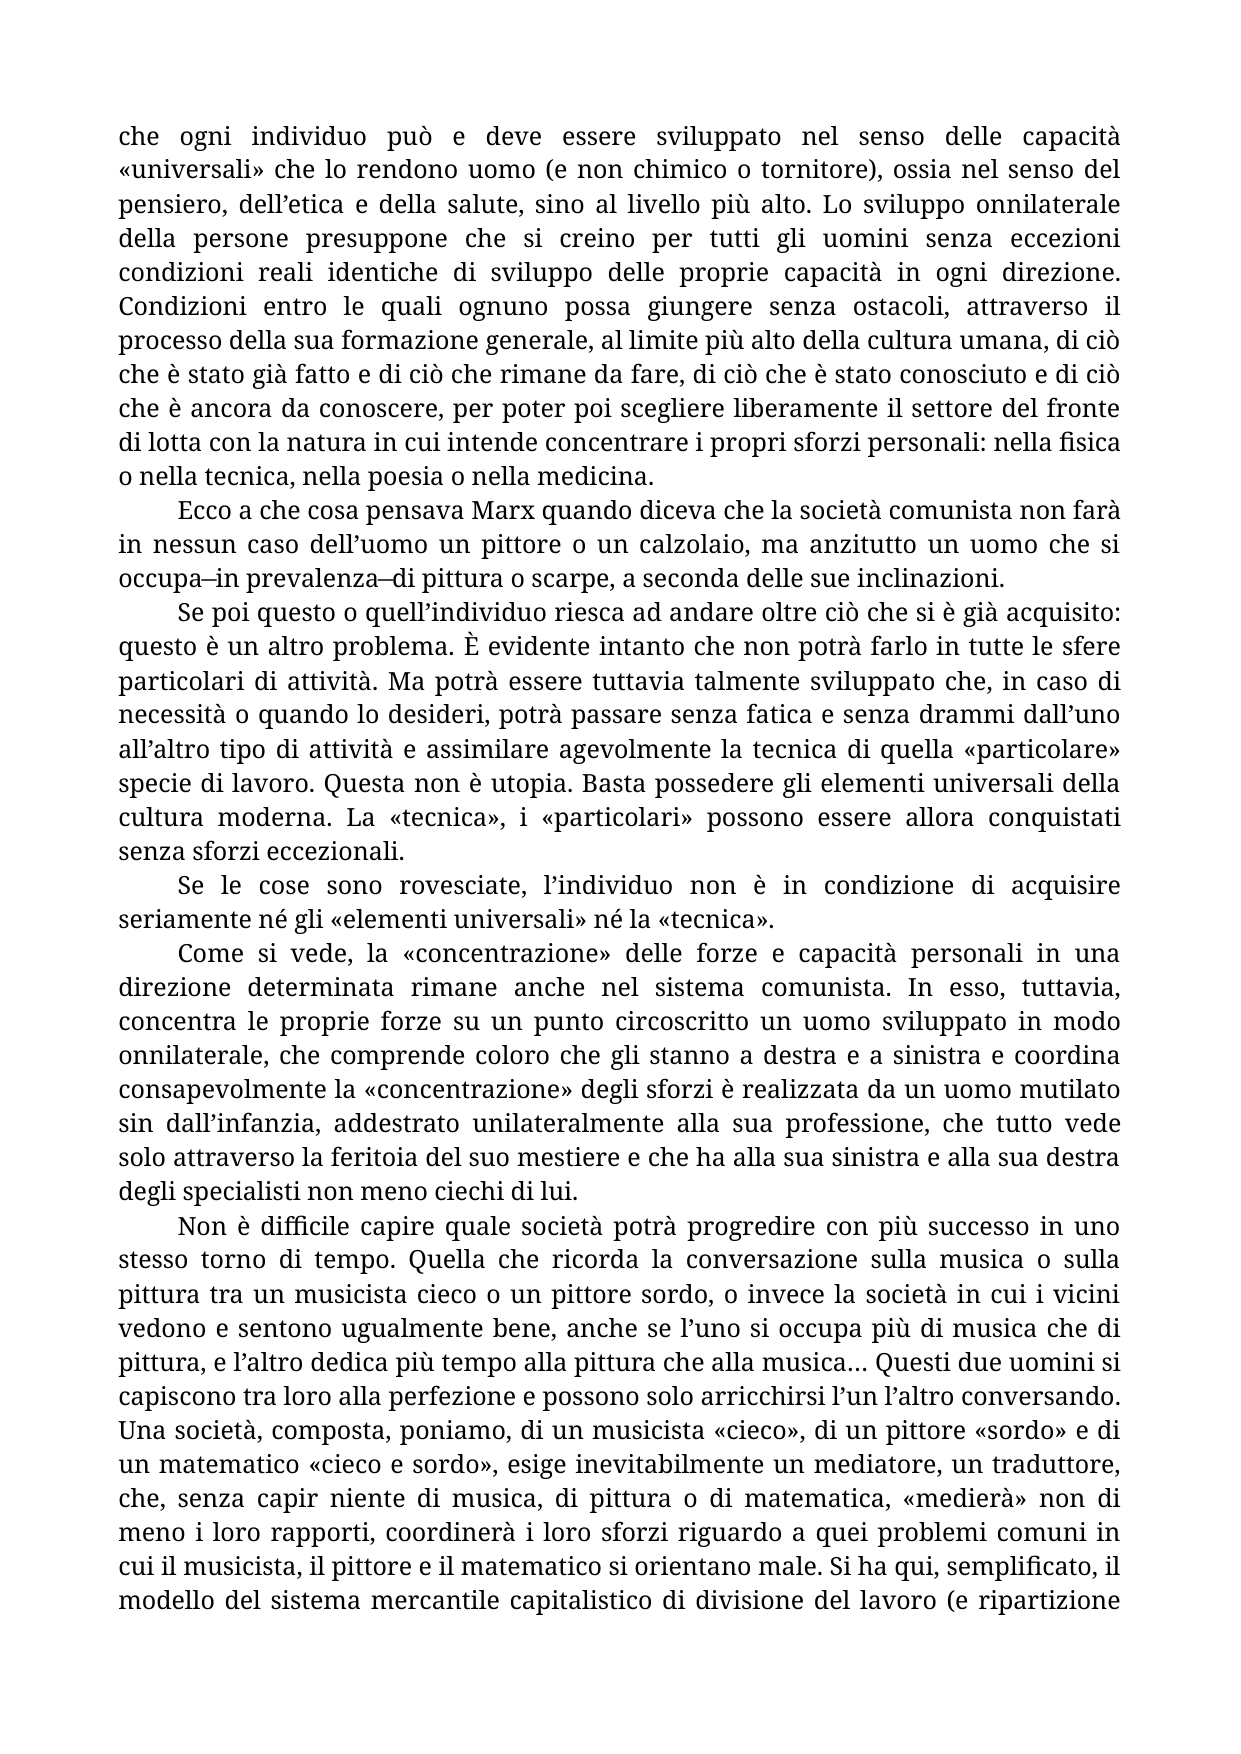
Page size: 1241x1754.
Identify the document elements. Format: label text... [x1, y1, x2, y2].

text che ogni individuo può e deve essere sviluppato nel senso delle capacità «universali» che lo rendono uomo (e non chimico o tornitore), ossia nel senso del pensiero, dell’etica e della salute, sino al livello più alto. Lo sviluppo onnilaterale della persone presuppone che si creino per tutti gli uomini senza eccezioni condizioni reali identiche di sviluppo delle proprie capacità in ogni direzione. Condizioni entro le quali ognuno possa giungere senza ostacoli, attraverso il processo della sua formazione generale, al limite più alto della cultura umana, di ciò che è stato già fatto e di ciò che rimane da fare, di ciò che è stato conosciuto e di ciò che è ancora da conoscere, per poter poi scegliere liberamente il settore del fronte di lotta con la natura in cui intende concentrare i propri sforzi personali: nella fisica o nella tecnica, nella poesia o nella medicina. [118, 118, 1122, 493]
text Se poi questo o quell’individuo riesca ad andare oltre ciò che si è già acquisito: questo è un altro problema. È evidente intanto che non potrà farlo in tutte le sfere particolari di attività. Ma potrà essere tuttavia talmente sviluppato che, in caso di necessità o quando lo desideri, potrà passare senza fatica e senza drammi dall’uno all’altro tipo di attività e assimilare agevolmente la tecnica di quella «particolare» specie di lavoro. Questa non è utopia. Basta possedere gli elementi universali della cultura moderna. La «tecnica», i «particolari» possono essere allora conquistati senza sforzi eccezionali. [118, 595, 1122, 867]
text Come si vede, la «concentrazione» delle forze e capacità personali in una direzione determinata rimane anche nel sistema comunista. In esso, tuttavia, concentra le proprie forze su un punto circoscritto un uomo sviluppato in modo onnilaterale, che comprende coloro che gli stanno a destra e a sinistra e coordina consapevolmente la «concentrazione» degli sforzi è realizzata da un uomo mutilato sin dall’infanzia, addestrato unilateralmente alla sua professione, che tutto vede solo attraverso la feritoia del suo mestiere e che ha alla sua sinistra e alla sua destra degli specialisti non meno ciechi di lui. [118, 936, 1122, 1208]
text Ecco a che cosa pensava Marx quando diceva che la società comunista non farà in nessun caso dell’uomo un pittore o un calzolaio, ma anzitutto un uomo che si occupa ̶ in prevalenza ̶ di pittura o scarpe, a seconda delle sue inclinazioni. [118, 493, 1122, 595]
text Non è difficile capire quale società potrà progredire con più successo in uno stesso torno di tempo. Quella che ricorda la conversazione sulla musica o sulla pittura tra un musicista cieco o un pittore sordo, o invece la società in cui i vicini vedono e sentono ugualmente bene, anche se l’uno si occupa più di musica che di pittura, e l’altro dedica più tempo alla pittura che alla musica… Questi due uomini si capiscono tra loro alla perfezione e possono solo arricchirsi l’un l’altro conversando. Una società, composta, poniamo, di un musicista «cieco», di un pittore «sordo» e di un matematico «cieco e sordo», esige inevitabilmente un mediatore, un traduttore, che, senza capir niente di musica, di pittura o di matematica, «medierà» non di meno i loro rapporti, coordinerà i loro sforzi riguardo a quei problemi comuni in cui il musicista, il pittore e il matematico si orientano male. Si ha qui, semplificato, il modello del sistema mercantile capitalistico di divisione del lavoro (e ripartizione [118, 1208, 1122, 1617]
text Se le cose sono rovesciate, l’individuo non è in condizione di acquisire seriamente né gli «elementi universali» né la «tecnica». [118, 867, 1122, 936]
